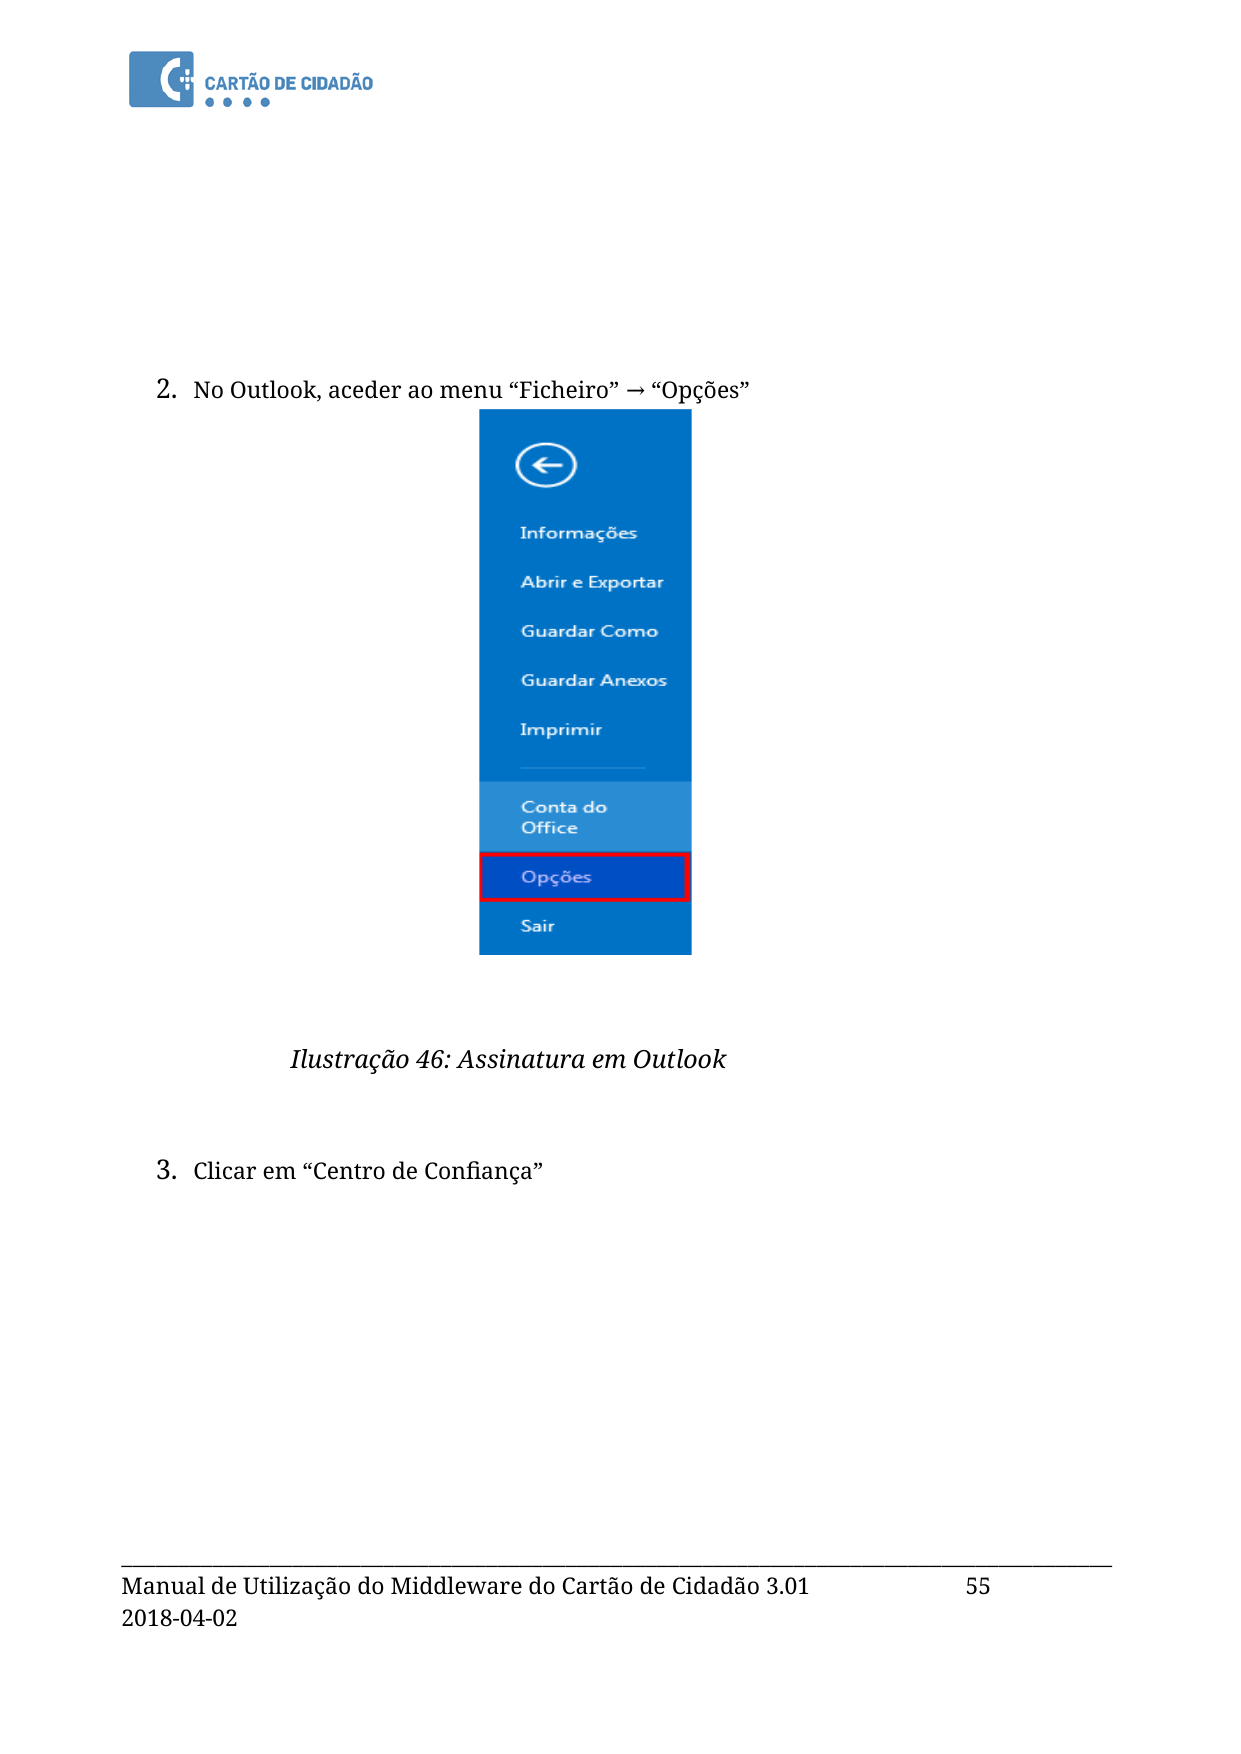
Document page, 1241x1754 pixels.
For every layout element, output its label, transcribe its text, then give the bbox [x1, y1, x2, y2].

list No Outlook, aceder ao menu “Ficheiro” → “Opções” [156, 369, 1122, 406]
picture [479, 409, 692, 955]
text Ilustração 46: Assinatura em Outlook [290, 1042, 881, 1076]
list Clicar em “Centro de Confiança” [156, 1151, 1122, 1187]
picture [127, 45, 420, 115]
